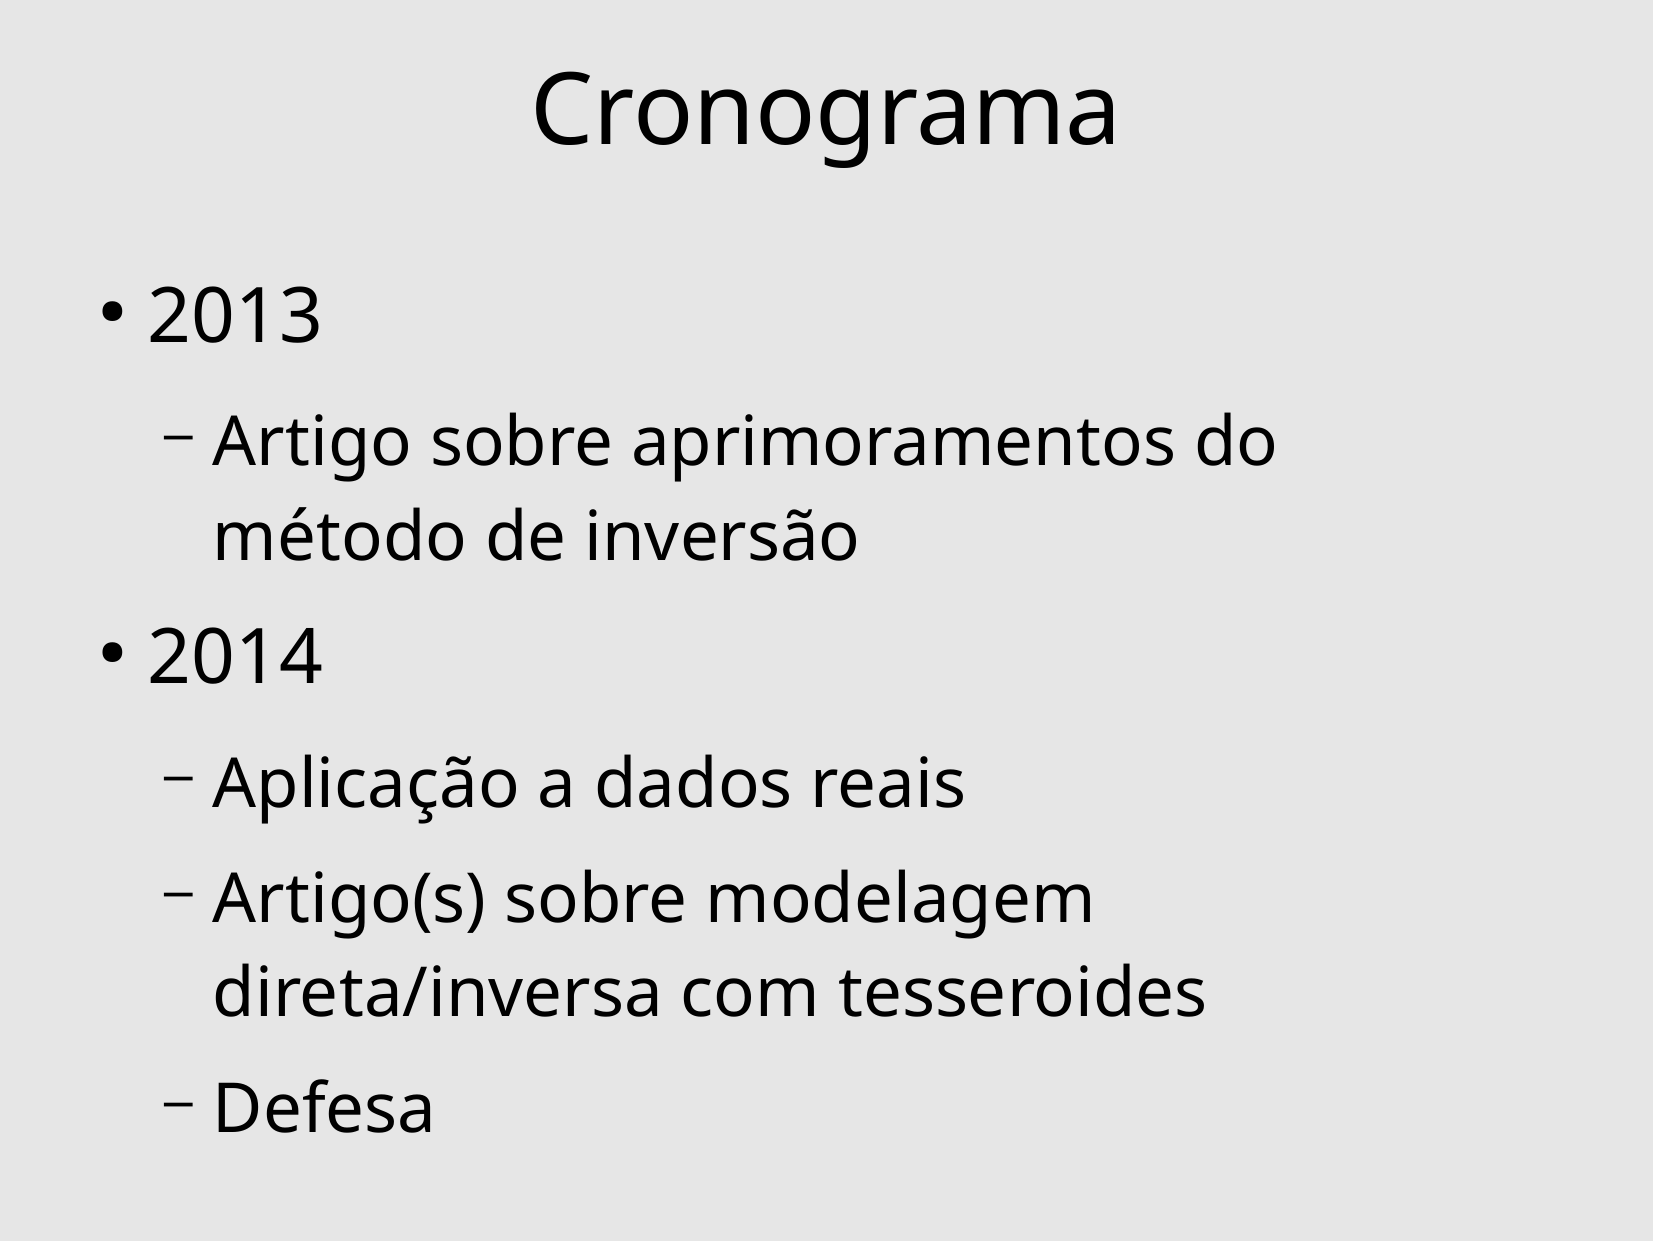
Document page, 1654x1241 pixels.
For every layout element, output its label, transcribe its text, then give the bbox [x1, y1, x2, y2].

list 2013 Artigo sobre aprimoramentos do método de inversão 2014 Aplicação a dados reais Artigo(s) sobre modelagem direta/inversa com tesseroides Defesa [82, 260, 1538, 1156]
title Cronograma [82, 2, 1571, 210]
